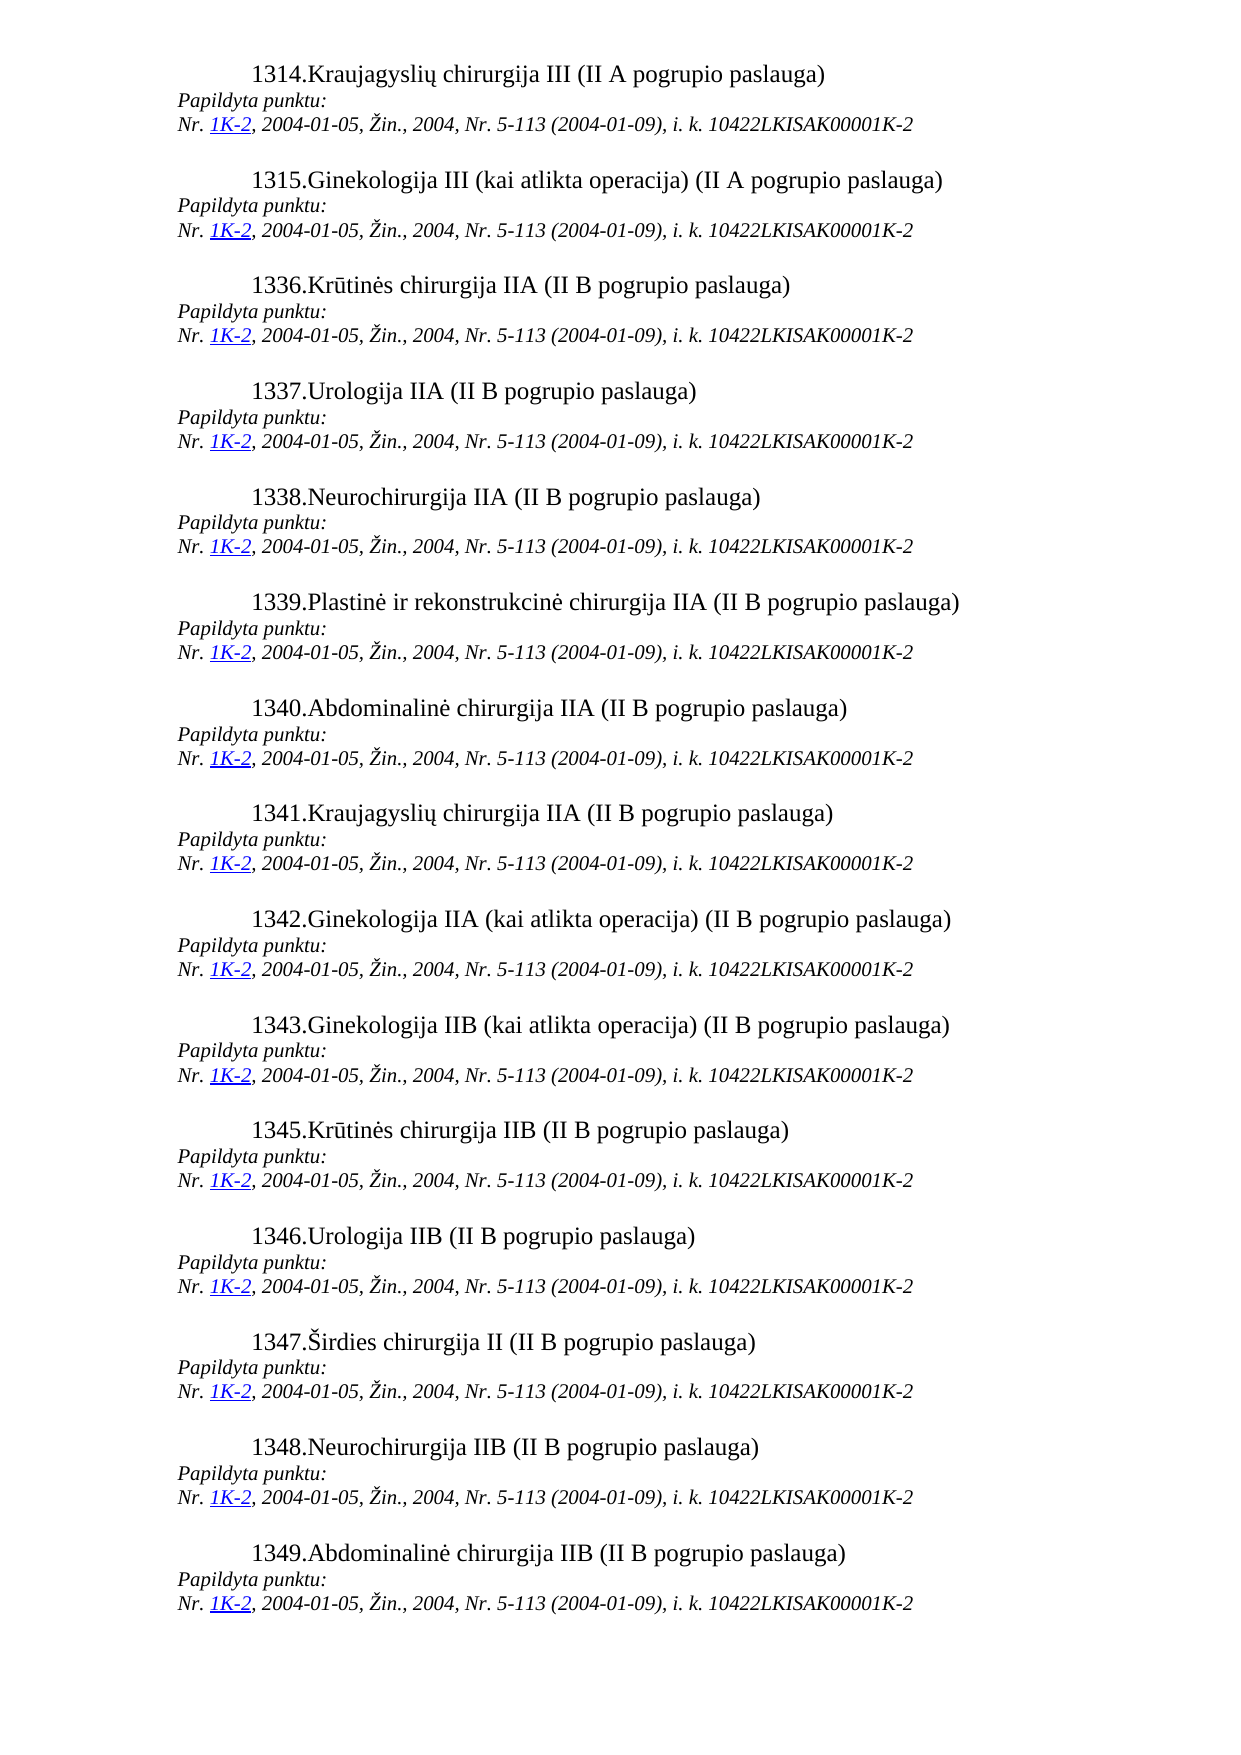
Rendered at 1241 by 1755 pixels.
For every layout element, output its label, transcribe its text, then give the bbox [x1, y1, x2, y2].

text Nr. 1K-2, 2004-01-05, Žin., 2004, Nr. 5-113 (2004-01-09), i. k. 10422LKISAK00001K-2 [177, 640, 1181, 664]
text Nr. 1K-2, 2004-01-05, Žin., 2004, Nr. 5-113 (2004-01-09), i. k. 10422LKISAK00001K-2 [177, 429, 1181, 453]
text 1314.Kraujagyslių chirurgija III (II A pogrupio paslauga) [177, 59, 1181, 88]
text 1338.Neurochirurgija IIA (II B pogrupio paslauga) [177, 482, 1181, 510]
text Papildyta punktu: [177, 1355, 1181, 1379]
text Nr. 1K-2, 2004-01-05, Žin., 2004, Nr. 5-113 (2004-01-09), i. k. 10422LKISAK00001K-2 [177, 851, 1181, 875]
text 1336.Krūtinės chirurgija IIA (II B pogrupio paslauga) [177, 270, 1181, 299]
text Papildyta punktu: [177, 722, 1181, 746]
text 1315.Ginekologija III (kai atlikta operacija) (II A pogrupio paslauga) [177, 165, 1181, 193]
text Nr. 1K-2, 2004-01-05, Žin., 2004, Nr. 5-113 (2004-01-09), i. k. 10422LKISAK00001K-2 [177, 1168, 1181, 1192]
text Papildyta punktu: [177, 1461, 1181, 1485]
text Papildyta punktu: [177, 88, 1181, 112]
text 1349.Abdominalinė chirurgija IIB (II B pogrupio paslauga) [177, 1538, 1181, 1567]
text 1347.Širdies chirurgija II (II B pogrupio paslauga) [177, 1327, 1181, 1355]
text 1345.Krūtinės chirurgija IIB (II B pogrupio paslauga) [177, 1115, 1181, 1144]
text Papildyta punktu: [177, 1144, 1181, 1168]
text Nr. 1K-2, 2004-01-05, Žin., 2004, Nr. 5-113 (2004-01-09), i. k. 10422LKISAK00001K-2 [177, 1274, 1181, 1298]
text Papildyta punktu: [177, 1567, 1181, 1591]
text Nr. 1K-2, 2004-01-05, Žin., 2004, Nr. 5-113 (2004-01-09), i. k. 10422LKISAK00001K-2 [177, 957, 1181, 981]
text Nr. 1K-2, 2004-01-05, Žin., 2004, Nr. 5-113 (2004-01-09), i. k. 10422LKISAK00001K-2 [177, 217, 1181, 242]
text Papildyta punktu: [177, 616, 1181, 640]
text 1341.Kraujagyslių chirurgija IIA (II B pogrupio paslauga) [177, 798, 1181, 827]
text Papildyta punktu: [177, 933, 1181, 957]
text Nr. 1K-2, 2004-01-05, Žin., 2004, Nr. 5-113 (2004-01-09), i. k. 10422LKISAK00001K-2 [177, 1062, 1181, 1087]
text Papildyta punktu: [177, 405, 1181, 429]
text 1346.Urologija IIB (II B pogrupio paslauga) [177, 1221, 1181, 1250]
text Papildyta punktu: [177, 827, 1181, 851]
text Nr. 1K-2, 2004-01-05, Žin., 2004, Nr. 5-113 (2004-01-09), i. k. 10422LKISAK00001K-2 [177, 112, 1181, 136]
text Papildyta punktu: [177, 510, 1181, 534]
text Nr. 1K-2, 2004-01-05, Žin., 2004, Nr. 5-113 (2004-01-09), i. k. 10422LKISAK00001K-2 [177, 746, 1181, 770]
text 1343.Ginekologija IIB (kai atlikta operacija) (II B pogrupio paslauga) [177, 1010, 1181, 1038]
text Nr. 1K-2, 2004-01-05, Žin., 2004, Nr. 5-113 (2004-01-09), i. k. 10422LKISAK00001K-2 [177, 1591, 1181, 1615]
text Nr. 1K-2, 2004-01-05, Žin., 2004, Nr. 5-113 (2004-01-09), i. k. 10422LKISAK00001K-2 [177, 1379, 1181, 1403]
text Papildyta punktu: [177, 299, 1181, 323]
text 1337.Urologija IIA (II B pogrupio paslauga) [177, 376, 1181, 405]
text Nr. 1K-2, 2004-01-05, Žin., 2004, Nr. 5-113 (2004-01-09), i. k. 10422LKISAK00001K-2 [177, 1485, 1181, 1509]
text Nr. 1K-2, 2004-01-05, Žin., 2004, Nr. 5-113 (2004-01-09), i. k. 10422LKISAK00001K-2 [177, 534, 1181, 558]
text 1339.Plastinė ir rekonstrukcinė chirurgija IIA (II B pogrupio paslauga) [177, 587, 1181, 616]
text 1340.Abdominalinė chirurgija IIA (II B pogrupio paslauga) [177, 693, 1181, 722]
text 1348.Neurochirurgija IIB (II B pogrupio paslauga) [177, 1432, 1181, 1461]
text Papildyta punktu: [177, 1038, 1181, 1062]
text Papildyta punktu: [177, 1250, 1181, 1274]
text 1342.Ginekologija IIA (kai atlikta operacija) (II B pogrupio paslauga) [177, 904, 1181, 933]
text Papildyta punktu: [177, 193, 1181, 217]
text Nr. 1K-2, 2004-01-05, Žin., 2004, Nr. 5-113 (2004-01-09), i. k. 10422LKISAK00001K-2 [177, 323, 1181, 347]
